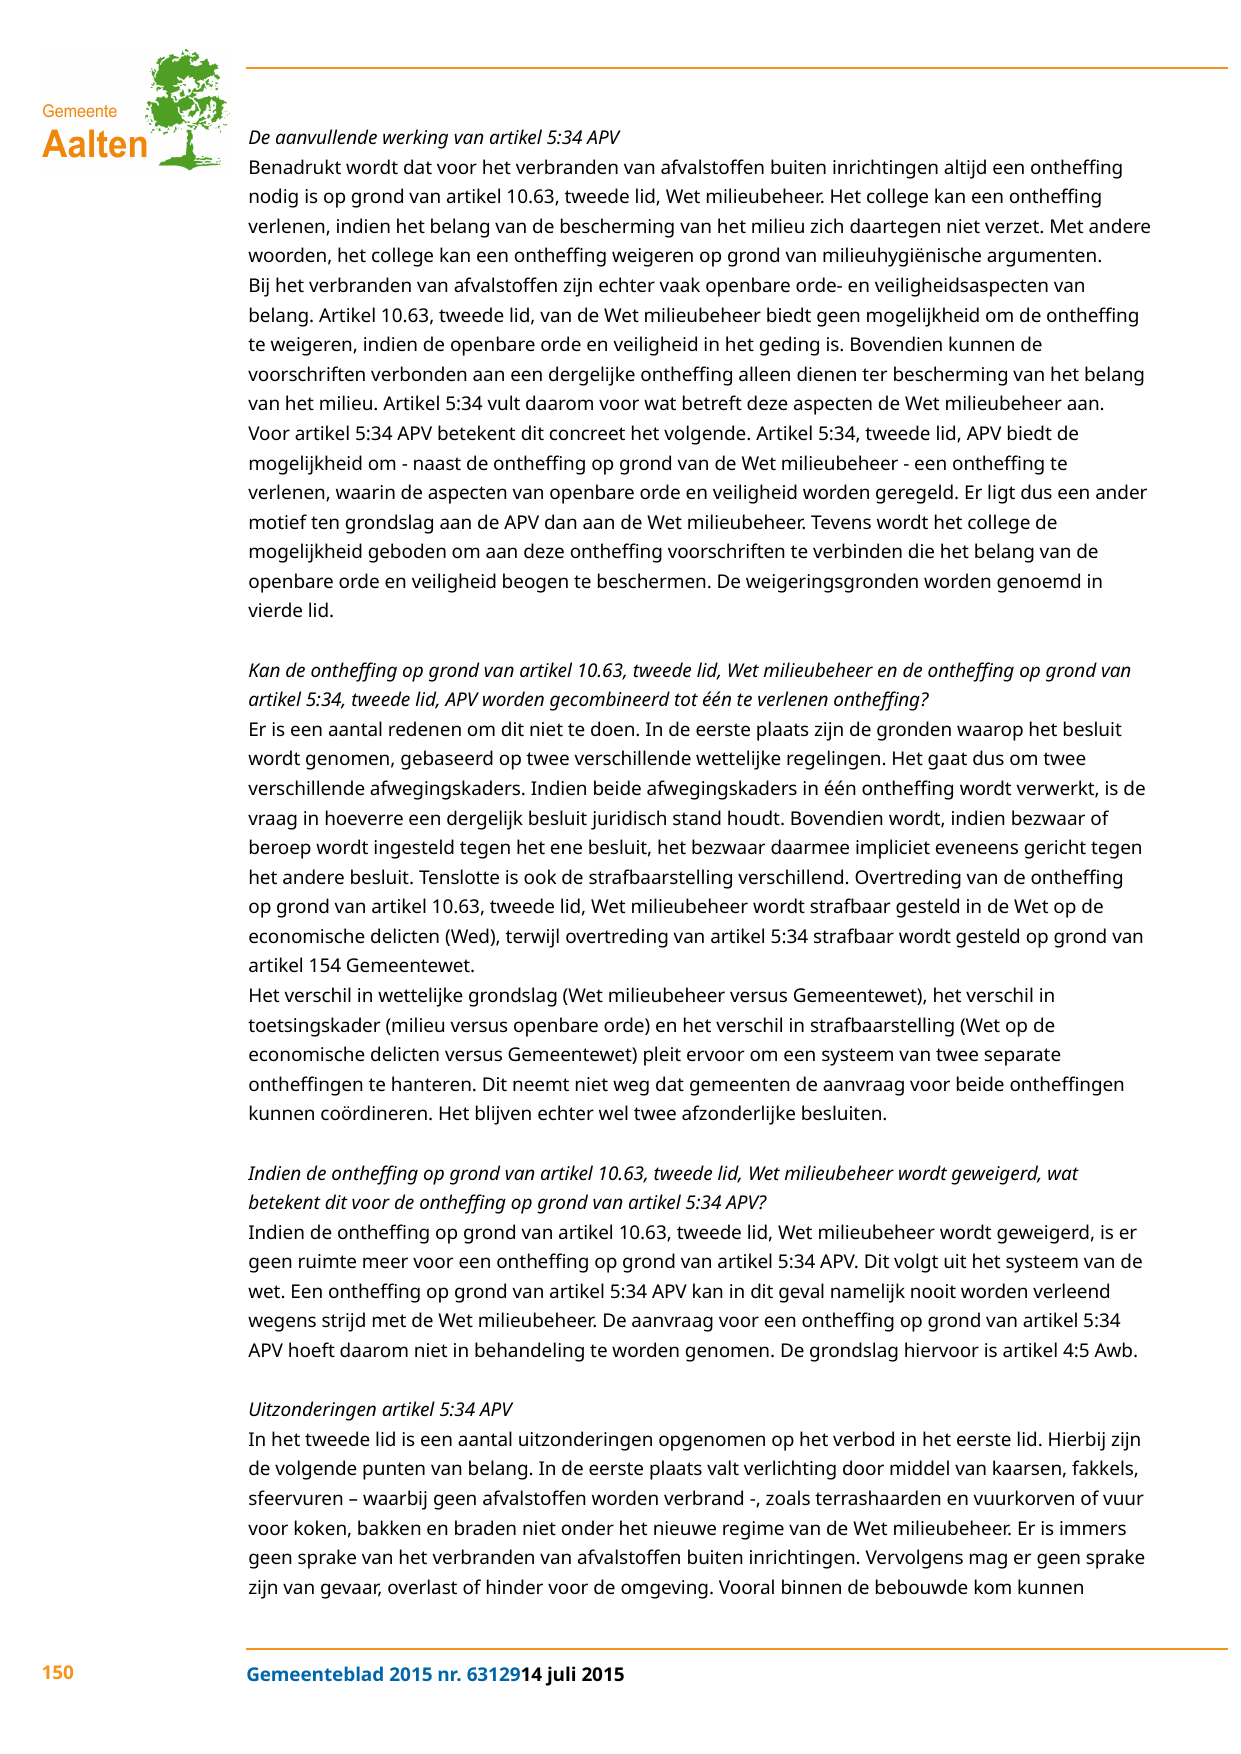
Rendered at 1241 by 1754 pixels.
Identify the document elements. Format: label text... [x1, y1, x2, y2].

text Benadrukt wordt dat voor het verbranden van afvalstoffen buiten inrichtingen altijd een ontheffing nodig is op grond van artikel 10.63, tweede lid, Wet milieubeheer. Het college kan een ontheffing verlenen, indien het belang van de bescherming van het milieu zich daartegen niet verzet. Met andere woorden, het college kan een ontheffing weigeren op grond van milieuhygiënische argumenten. [248, 154, 1152, 268]
text De aanvullende werking van artikel 5:34 APV [248, 124, 1152, 150]
text Indien de ontheffing op grond van artikel 10.63, tweede lid, Wet milieubeheer wordt geweigerd, is er geen ruimte meer voor een ontheffing op grond van artikel 5:34 APV. Dit volgt uit het systeem van de wet. Een ontheffing op grond van artikel 5:34 APV kan in dit geval namelijk nooit worden verleend wegens strijd met de Wet milieubeheer. De aanvraag voor een ontheffing op grond van artikel 5:34 APV hoeft daarom niet in behandeling te worden genomen. De grondslag hiervoor is artikel 4:5 Awb. [248, 1219, 1152, 1363]
text Het verschil in wettelijke grondslag (Wet milieubeheer versus Gemeentewet), het verschil in toetsingskader (milieu versus openbare orde) en het verschil in strafbaarstelling (Wet op de economische delicten versus Gemeentewet) pleit ervoor om een systeem van twee separate ontheffingen te hanteren. Dit neemt niet weg dat gemeenten de aanvraag voor beide ontheffingen kunnen coördineren. Het blijven echter wel twee afzonderlijke besluiten. [248, 982, 1152, 1126]
picture [41, 47, 231, 172]
text Voor artikel 5:34 APV betekent dit concreet het volgende. Artikel 5:34, tweede lid, APV biedt de mogelijkheid om - naast de ontheffing op grond van de Wet milieubeheer - een ontheffing te verlenen, waarin de aspecten van openbare orde en veiligheid worden geregeld. Er ligt dus een ander motief ten grondslag aan de APV dan aan de Wet milieubeheer. Tevens wordt het college de mogelijkheid geboden om aan deze ontheffing voorschriften te verbinden die het belang van de openbare orde en veiligheid beogen te beschermen. De weigeringsgronden worden genoemd in vierde lid. [248, 420, 1152, 623]
text Indien de ontheffing op grond van artikel 10.63, tweede lid, Wet milieubeheer wordt geweigerd, wat betekent dit voor de ontheffing op grond van artikel 5:34 APV? [248, 1160, 1152, 1215]
text Kan de ontheffing op grond van artikel 10.63, tweede lid, Wet milieubeheer en de ontheffing op grond van artikel 5:34, tweede lid, APV worden gecombineerd tot één te verlenen ontheffing? [248, 657, 1152, 712]
text Er is een aantal redenen om dit niet te doen. In de eerste plaats zijn de gronden waarop het besluit wordt genomen, gebaseerd op twee verschillende wettelijke regelingen. Het gaat dus om twee verschillende afwegingskaders. Indien beide afwegingskaders in één ontheffing wordt verwerkt, is de vraag in hoeverre een dergelijk besluit juridisch stand houdt. Bovendien wordt, indien bezwaar of beroep wordt ingesteld tegen het ene besluit, het bezwaar daarmee impliciet eveneens gericht tegen het andere besluit. Tenslotte is ook de strafbaarstelling verschillend. Overtreding van de ontheffing op grond van artikel 10.63, tweede lid, Wet milieubeheer wordt strafbaar gesteld in de Wet op de economische delicten (Wed), terwijl overtreding van artikel 5:34 strafbaar wordt gesteld op grond van artikel 154 Gemeentewet. [248, 716, 1152, 978]
text Uitzonderingen artikel 5:34 APV [248, 1396, 1152, 1422]
text In het tweede lid is een aantal uitzonderingen opgenomen op het verbod in het eerste lid. Hierbij zijn de volgende punten van belang. In de eerste plaats valt verlichting door middel van kaarsen, fakkels, sfeervuren – waarbij geen afvalstoffen worden verbrand -, zoals terrashaarden en vuurkorven of vuur voor koken, bakken en braden niet onder het nieuwe regime van de Wet milieubeheer. Er is immers geen sprake van het verbranden van afvalstoffen buiten inrichtingen. Vervolgens mag er geen sprake zijn van gevaar, overlast of hinder voor de omgeving. Vooral binnen de bebouwde kom kunnen [248, 1426, 1152, 1600]
text Bij het verbranden van afvalstoffen zijn echter vaak openbare orde- en veiligheidsaspecten van belang. Artikel 10.63, tweede lid, van de Wet milieubeheer biedt geen mogelijkheid om de ontheffing te weigeren, indien de openbare orde en veiligheid in het geding is. Bovendien kunnen de voorschriften verbonden aan een dergelijke ontheffing alleen dienen ter bescherming van het belang van het milieu. Artikel 5:34 vult daarom voor wat betreft deze aspecten de Wet milieubeheer aan. [248, 272, 1152, 416]
